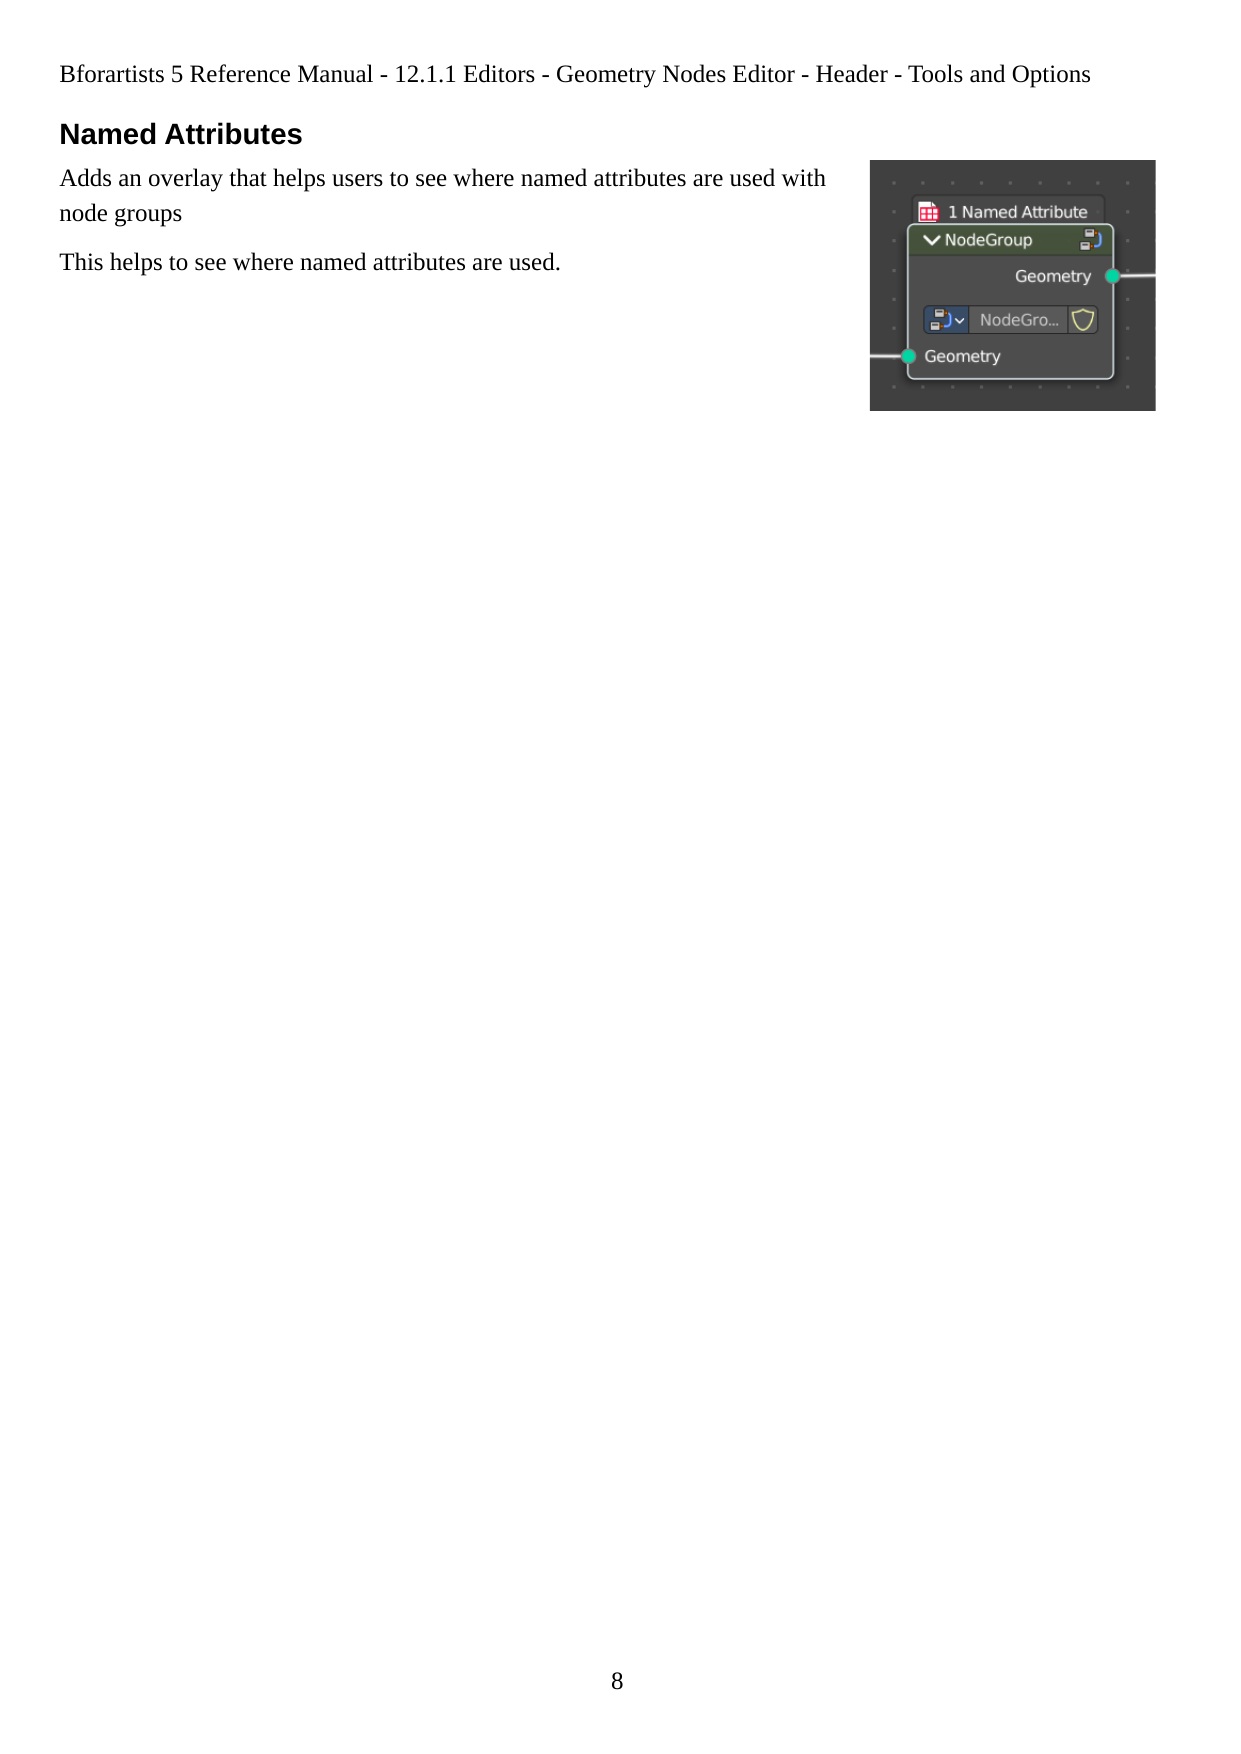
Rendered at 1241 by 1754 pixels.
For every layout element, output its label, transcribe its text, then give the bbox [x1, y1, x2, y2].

text Adds an overlay that helps users to see where named attributes are used with node groups [59, 163, 869, 227]
picture [869, 160, 1156, 411]
subtitle Named Attributes [59, 117, 1181, 151]
text This helps to see where named attributes are used. [59, 247, 869, 276]
